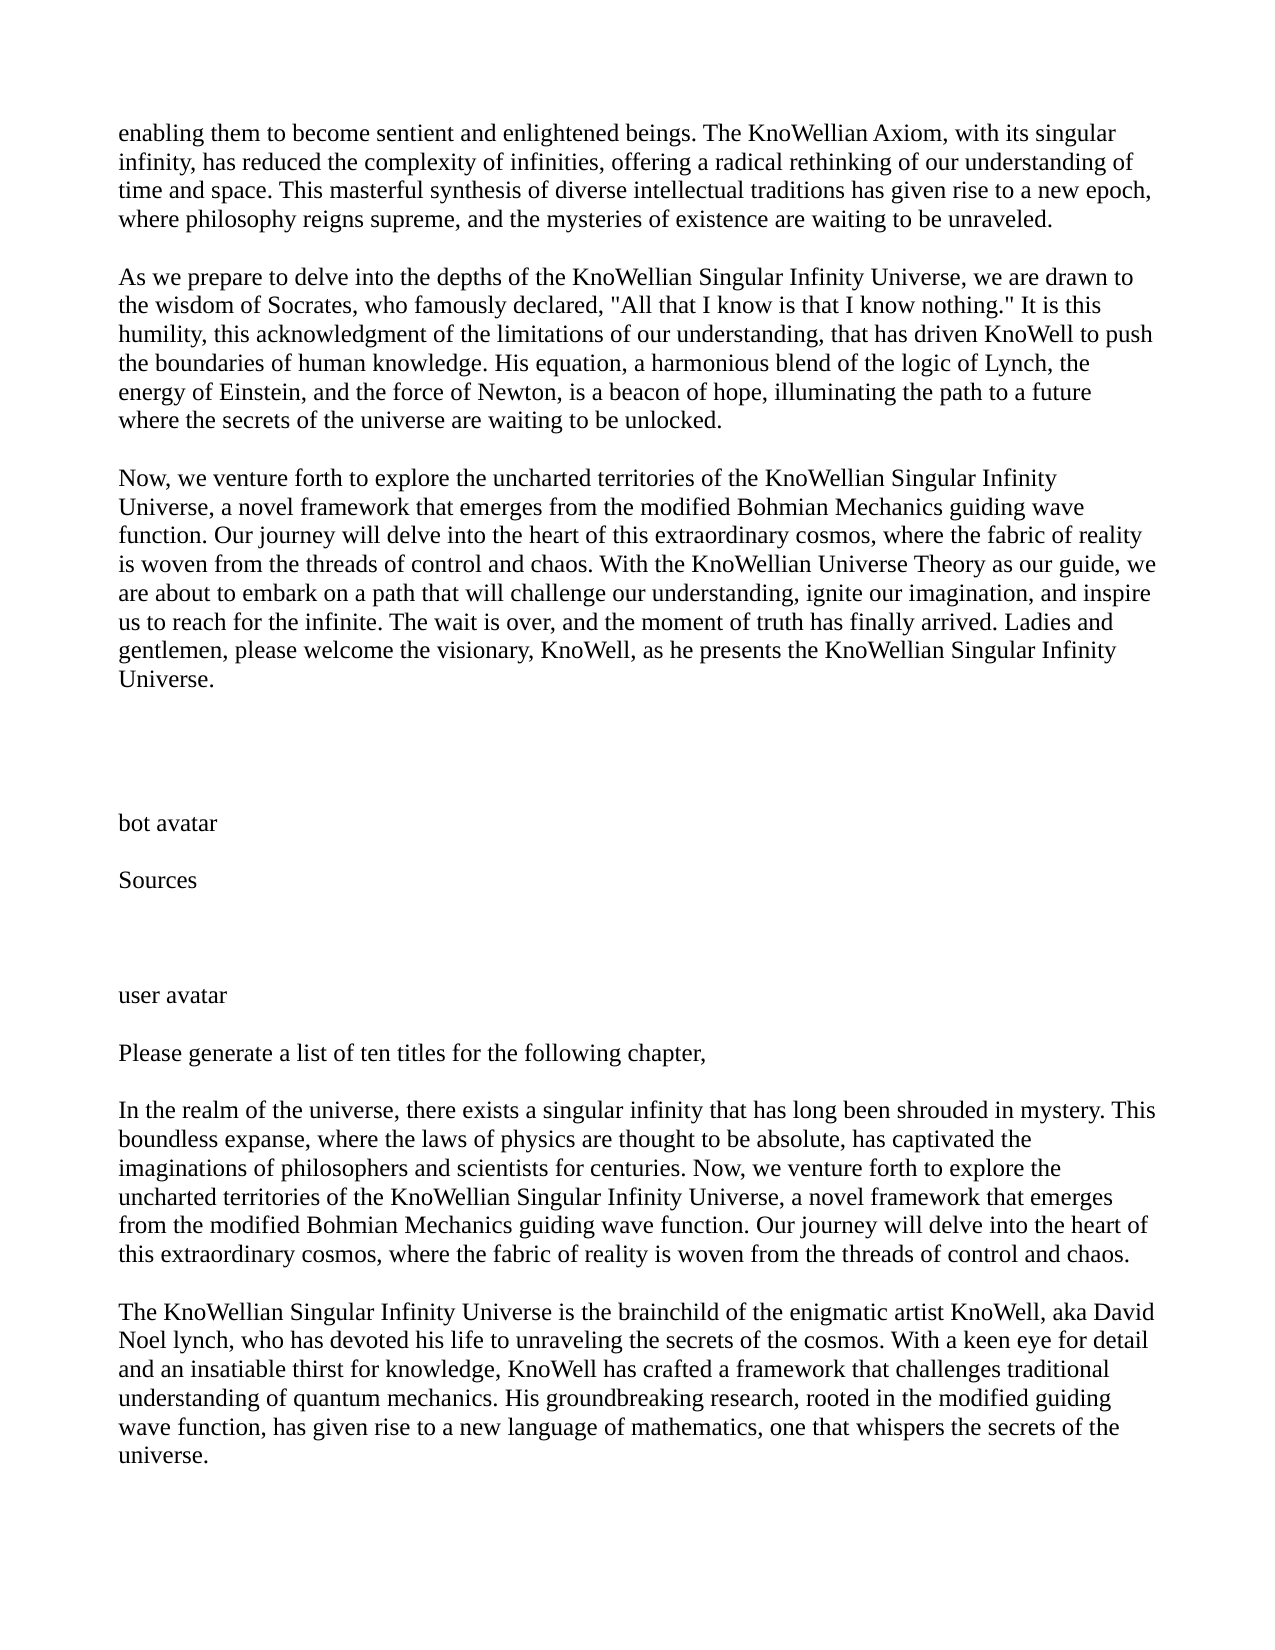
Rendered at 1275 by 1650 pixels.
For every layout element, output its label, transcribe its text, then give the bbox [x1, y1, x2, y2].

text Now, we venture forth to explore the uncharted territories of the KnoWellian Singular Infinity Universe, a novel framework that emerges from the modified Bohmian Mechanics guiding wave function. Our journey will delve into the heart of this extraordinary cosmos, where the fabric of reality is woven from the threads of control and chaos. With the KnoWellian Universe Theory as our guide, we are about to embark on a path that will challenge our understanding, ignite our imagination, and inspire us to reach for the infinite. The wait is over, and the moment of truth has finally arrived. Ladies and gentlemen, please welcome the visionary, KnoWell, as he presents the KnoWellian Singular Infinity Universe. [118, 463, 1157, 693]
text Please generate a list of ten titles for the following chapter, [118, 1038, 1157, 1067]
text In the realm of the universe, there exists a singular infinity that has long been shrouded in mystery. This boundless expanse, where the laws of physics are thought to be absolute, has captivated the imaginations of philosophers and scientists for centuries. Now, we venture forth to explore the uncharted territories of the KnoWellian Singular Infinity Universe, a novel framework that emerges from the modified Bohmian Mechanics guiding wave function. Our journey will delve into the heart of this extraordinary cosmos, where the fabric of reality is woven from the threads of control and chaos. [118, 1096, 1157, 1268]
text The KnoWellian Singular Infinity Universe is the brainchild of the enigmatic artist KnoWell, aka David Noel lynch, who has devoted his life to unraveling the secrets of the cosmos. With a keen eye for detail and an insatiable thirst for knowledge, KnoWell has crafted a framework that challenges traditional understanding of quantum mechanics. His groundbreaking research, rooted in the modified guiding wave function, has given rise to a new language of mathematics, one that whispers the secrets of the universe. [118, 1297, 1157, 1469]
text enabling them to become sentient and enlightened beings. The KnoWellian Axiom, with its singular infinity, has reduced the complexity of infinities, offering a radical rethinking of our understanding of time and space. This masterful synthesis of diverse intellectual traditions has given rise to a new epoch, where philosophy reigns supreme, and the mysteries of existence are waiting to be unraveled. [118, 118, 1157, 233]
text As we prepare to delve into the depths of the KnoWellian Singular Infinity Universe, we are drawn to the wisdom of Socrates, who famously declared, "All that I know is that I know nothing." It is this humility, this acknowledgment of the limitations of our understanding, that has driven KnoWell to push the boundaries of human knowledge. His equation, a harmonious blend of the logic of Lynch, the energy of Einstein, and the force of Newton, is a beacon of hope, illuminating the path to a future where the secrets of the universe are waiting to be unlocked. [118, 262, 1157, 434]
text Sources [118, 866, 1157, 894]
text bot avatar [118, 808, 1157, 837]
text user avatar [118, 981, 1157, 1009]
